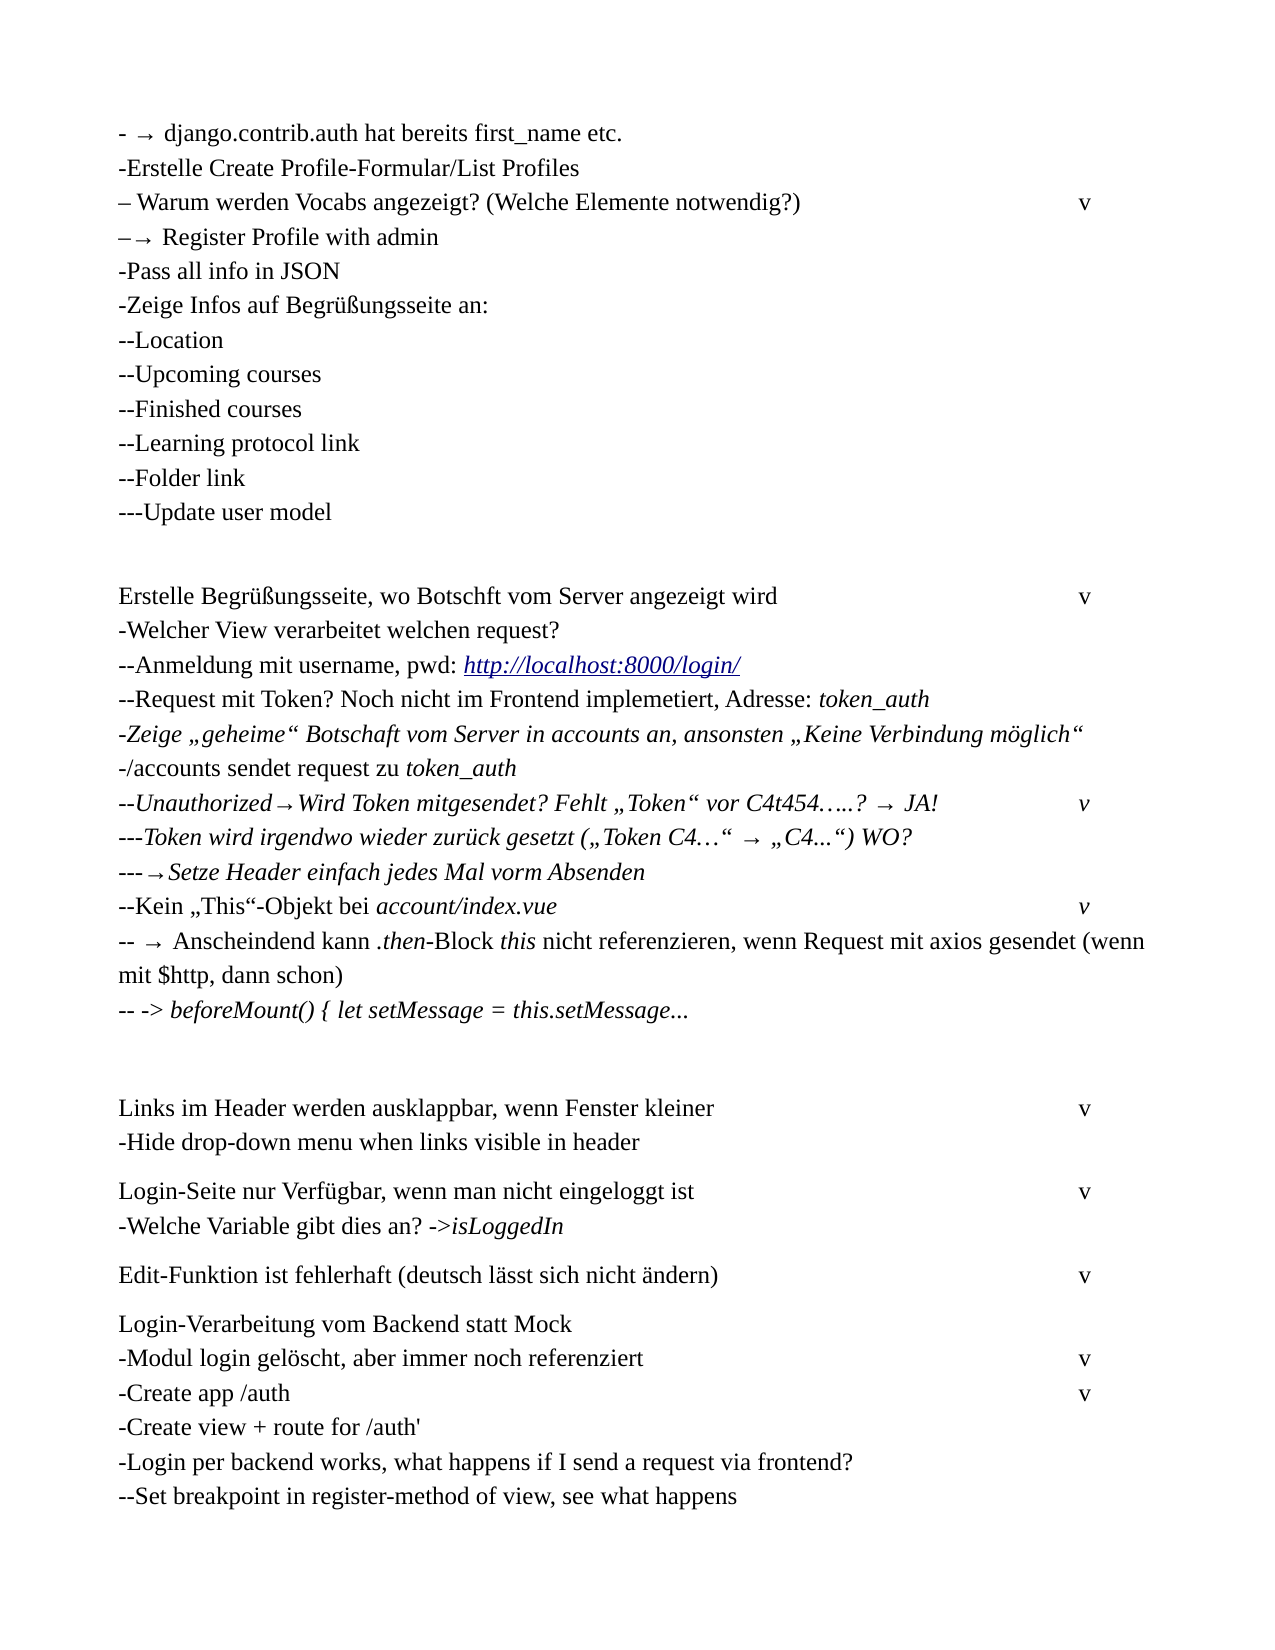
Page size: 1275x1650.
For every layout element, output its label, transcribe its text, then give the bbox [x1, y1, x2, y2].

text Erstelle Begrüßungsseite, wo Botschft vom Server angezeigt wird v -Welcher View verarbeitet welchen request? --Anmeldung mit username, pwd: http://localhost:8000/login/ --Request mit Token? Noch nicht im Frontend implemetiert, Adresse: token_auth -Zeige „geheime“ Botschaft vom Server in accounts an, ansonsten „Keine Verbindung möglich“ -/accounts sendet request zu token_auth --Unauthorized→Wird Token mitgesendet? Fehlt „Token“ vor C4t454…..? → JA! v ---Token wird irgendwo wieder zurück gesetzt („Token C4…“ → „C4...“) WO? ---→Setze Header einfach jedes Mal vorm Absenden --Kein „This“-Objekt bei account/index.vue v -- → Anscheindend kann .then-Block this nicht referenzieren, wenn Request mit axios gesendet (wenn mit $http, dann schon) -- -> beforeMount() { let setMessage = this.setMessage... [118, 581, 1157, 1023]
text Login-Verarbeitung vom Backend statt Mock -Modul login gelöscht, aber immer noch referenziert v -Create app /auth v -Create view + route for /auth' -Login per backend works, what happens if I send a request via frontend? --Set breakpoint in register-method of view, see what happens [118, 1309, 1157, 1510]
text Edit-Funktion ist fehlerhaft (deutsch lässt sich nicht ändern) v [118, 1260, 1157, 1289]
text - → django.contrib.auth hat bereits first_name etc. -Erstelle Create Profile-Formular/List Profiles – Warum werden Vocabs angezeigt? (Welche Elemente notwendig?) v –→ Register Profile with admin -Pass all info in JSON -Zeige Infos auf Begrüßungsseite an: --Location --Upcoming courses --Finished courses --Learning protocol link --Folder link ---Update user model [118, 118, 1157, 561]
text Login-Seite nur Verfügbar, wenn man nicht eingeloggt ist v -Welche Variable gibt dies an? ->isLoggedIn [118, 1176, 1157, 1239]
text Links im Header werden ausklappbar, wenn Fenster kleiner v -Hide drop-down menu when links visible in header [118, 1093, 1157, 1156]
